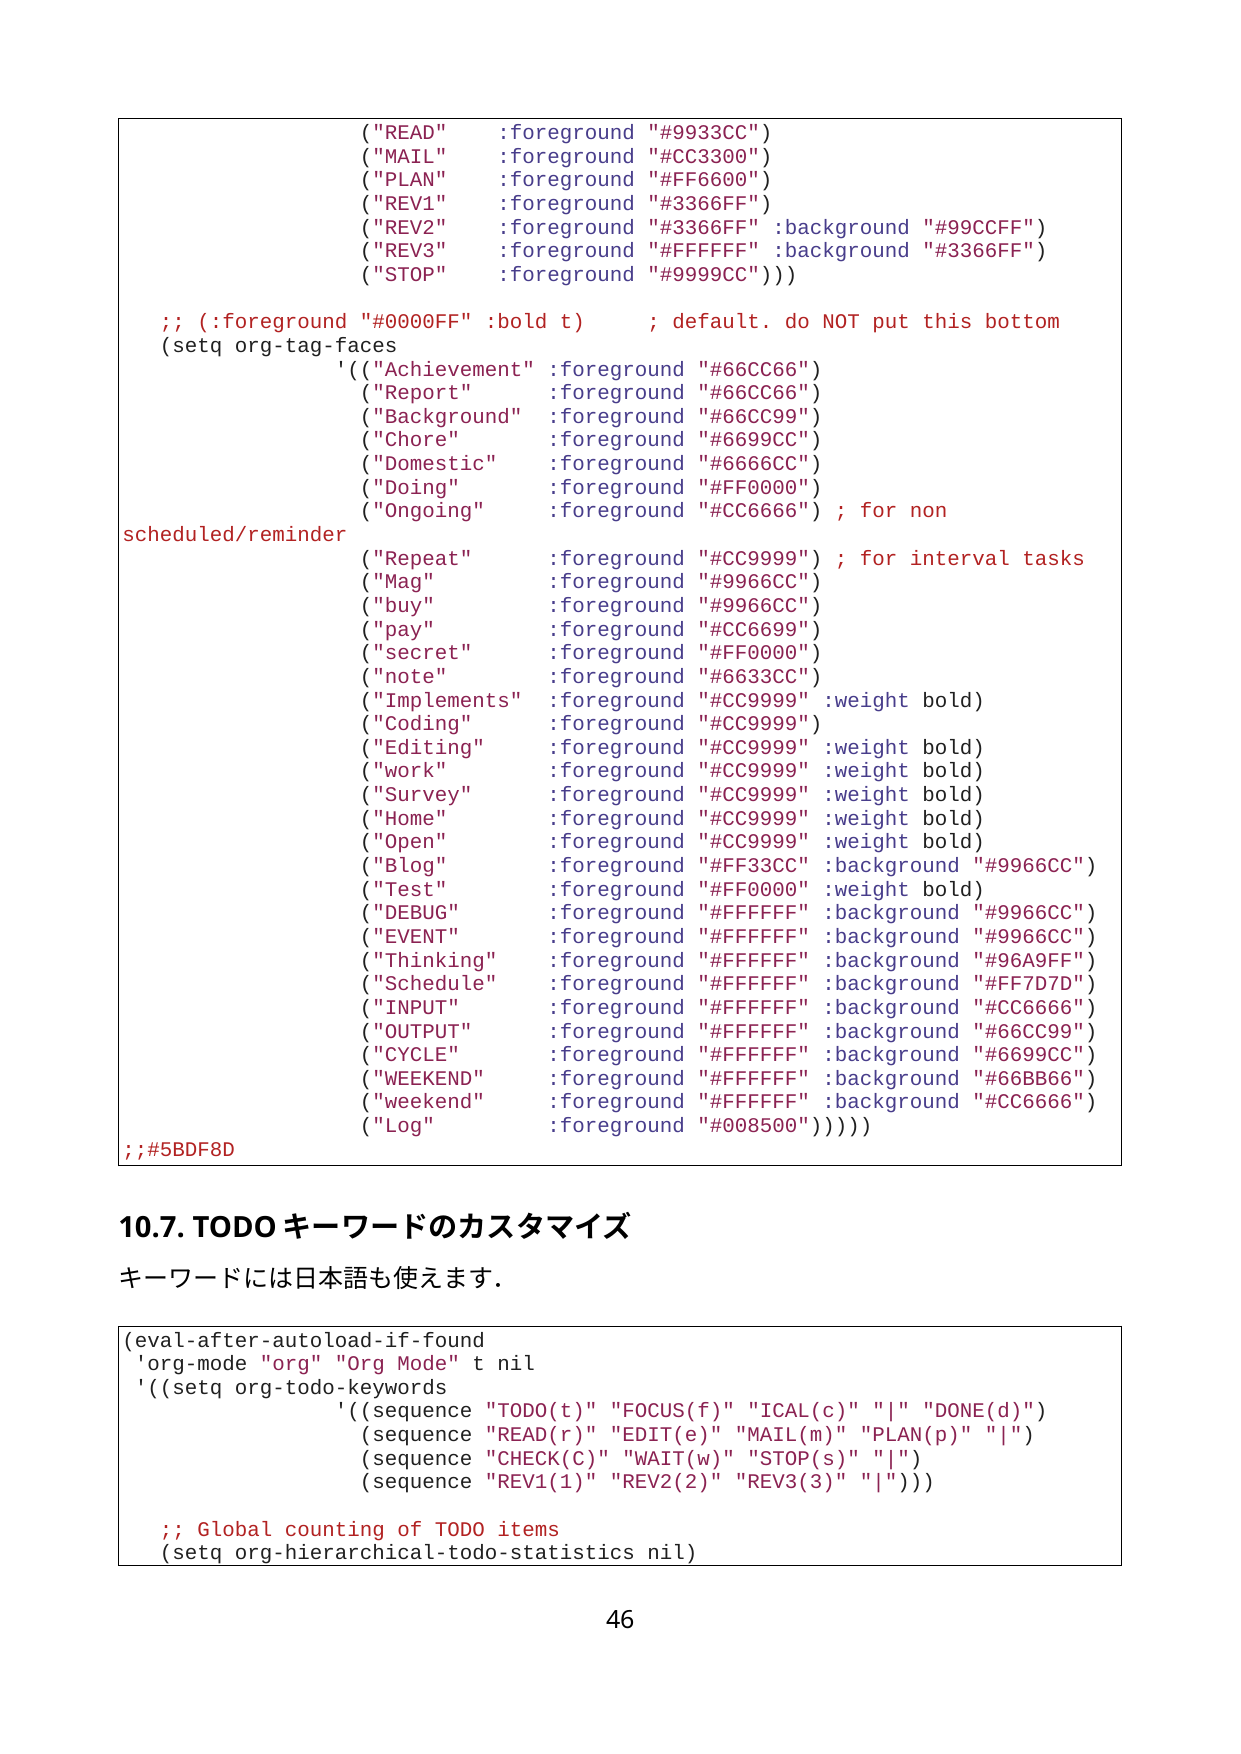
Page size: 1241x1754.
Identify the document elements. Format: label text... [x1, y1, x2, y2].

subtitle TODOキーワードのカスタマイズ [118, 1204, 1122, 1246]
text 'org-mode "org" "Org Mode" t nil [119, 1349, 1121, 1373]
text (sequence "CHECK(C)" "WAIT(w)" "STOP(s)" "|") [119, 1444, 1121, 1467]
text ("MAIL" :foreground "#CC3300") [119, 142, 1121, 165]
text ("CYCLE" :foreground "#FFFFFF" :background "#6699CC") [119, 1040, 1121, 1064]
text ;;#5BDF8D [119, 1135, 1121, 1165]
text '((setq org-todo-keywords [119, 1373, 1121, 1397]
text ("INPUT" :foreground "#FFFFFF" :background "#CC6666") [119, 993, 1121, 1017]
text ("weekend" :foreground "#FFFFFF" :background "#CC6666") [119, 1088, 1121, 1111]
text ("Survey" :foreground "#CC9999" :weight bold) [119, 780, 1121, 804]
text (setq org-tag-faces [119, 331, 1121, 354]
text ("Mag" :foreground "#9966CC") [119, 567, 1121, 591]
text ("Chore" :foreground "#6699CC") [119, 426, 1121, 449]
text ;; (:foreground "#0000FF" :bold t) ; default. do NOT put this bottom [119, 307, 1121, 331]
text ("Home" :foreground "#CC9999" :weight bold) [119, 804, 1121, 827]
text ("REV2" :foreground "#3366FF" :background "#99CCFF") [119, 213, 1121, 236]
text ("Test" :foreground "#FF0000" :weight bold) [119, 875, 1121, 898]
text ("Ongoing" :foreground "#CC6666") ; for non scheduled/reminder [119, 496, 1121, 544]
text ("Background" :foreground "#66CC99") [119, 402, 1121, 426]
text ("Open" :foreground "#CC9999" :weight bold) [119, 827, 1121, 851]
text ("READ" :foreground "#9933CC") [119, 119, 1121, 142]
text (setq org-hierarchical-todo-statistics nil) [119, 1538, 1121, 1565]
text ("REV3" :foreground "#FFFFFF" :background "#3366FF") [119, 236, 1121, 260]
text ("Domestic" :foreground "#6666CC") [119, 449, 1121, 473]
text '((sequence "TODO(t)" "FOCUS(f)" "ICAL(c)" "|" "DONE(d)") [119, 1397, 1121, 1420]
text ("Implements" :foreground "#CC9999" :weight bold) [119, 686, 1121, 709]
text ("Coding" :foreground "#CC9999") [119, 709, 1121, 733]
text ("PLAN" :foreground "#FF6600") [119, 165, 1121, 189]
text '(("Achievement" :foreground "#66CC66") [119, 354, 1121, 378]
text ("Thinking" :foreground "#FFFFFF" :background "#96A9FF") [119, 946, 1121, 969]
text ("WEEKEND" :foreground "#FFFFFF" :background "#66BB66") [119, 1064, 1121, 1088]
text (sequence "REV1(1)" "REV2(2)" "REV3(3)" "|"))) [119, 1467, 1121, 1491]
text ;; Global counting of TODO items [119, 1515, 1121, 1538]
text ("secret" :foreground "#FF0000") [119, 638, 1121, 662]
text ("pay" :foreground "#CC6699") [119, 615, 1121, 638]
text キーワードには日本語も使えます． [118, 1259, 1122, 1295]
text ("Blog" :foreground "#FF33CC" :background "#9966CC") [119, 851, 1121, 875]
text ("DEBUG" :foreground "#FFFFFF" :background "#9966CC") [119, 898, 1121, 922]
text ("OUTPUT" :foreground "#FFFFFF" :background "#66CC99") [119, 1017, 1121, 1040]
text ("REV1" :foreground "#3366FF") [119, 189, 1121, 213]
text ("Log" :foreground "#008500"))))) [119, 1111, 1121, 1135]
text ("buy" :foreground "#9966CC") [119, 591, 1121, 615]
text ("work" :foreground "#CC9999" :weight bold) [119, 757, 1121, 780]
text (eval-after-autoload-if-found [119, 1327, 1121, 1349]
text ("Repeat" :foreground "#CC9999") ; for interval tasks [119, 544, 1121, 567]
text ("STOP" :foreground "#9999CC"))) [119, 260, 1121, 284]
text ("Doing" :foreground "#FF0000") [119, 473, 1121, 496]
text ("Editing" :foreground "#CC9999" :weight bold) [119, 733, 1121, 757]
text ("EVENT" :foreground "#FFFFFF" :background "#9966CC") [119, 922, 1121, 946]
text ("note" :foreground "#6633CC") [119, 662, 1121, 686]
text (sequence "READ(r)" "EDIT(e)" "MAIL(m)" "PLAN(p)" "|") [119, 1420, 1121, 1444]
text ("Schedule" :foreground "#FFFFFF" :background "#FF7D7D") [119, 969, 1121, 993]
text ("Report" :foreground "#66CC66") [119, 378, 1121, 402]
